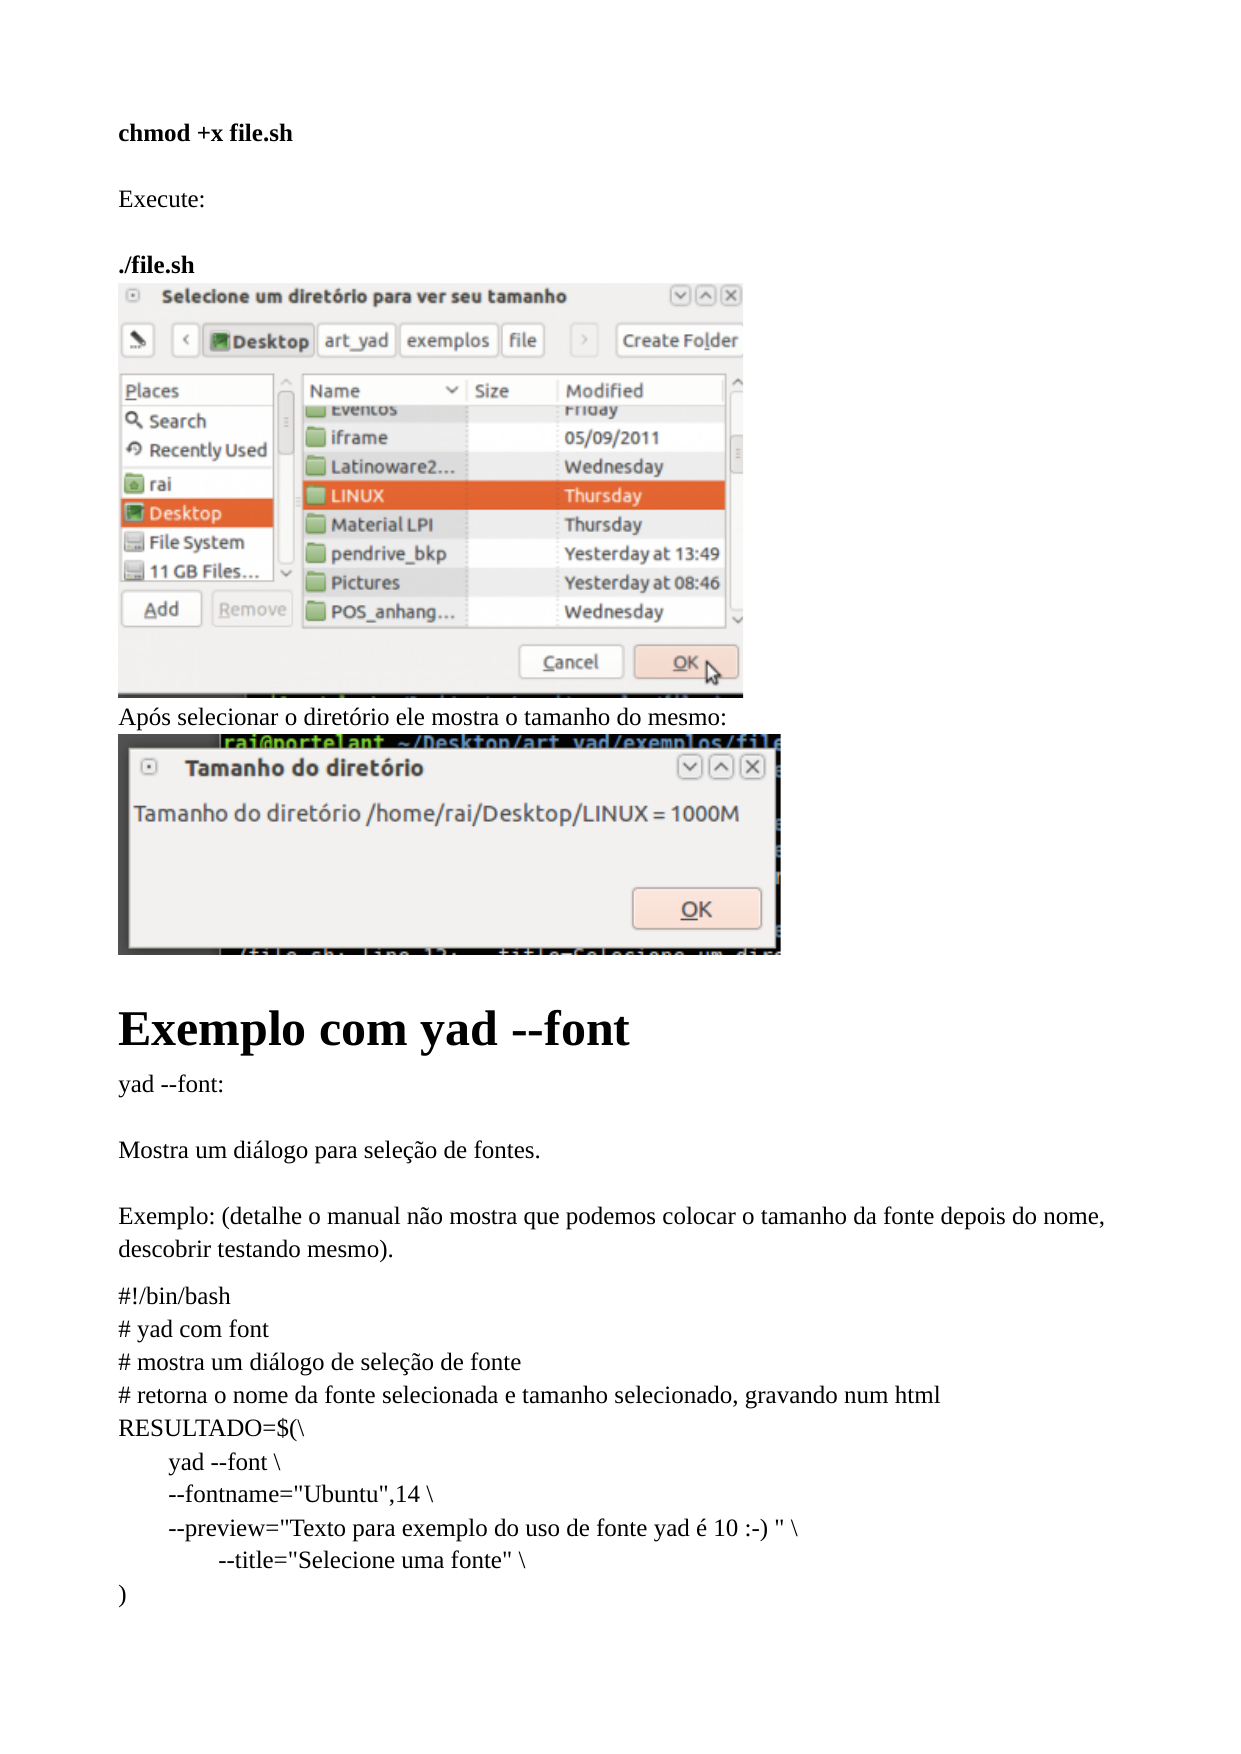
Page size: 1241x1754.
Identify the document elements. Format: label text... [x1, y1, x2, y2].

picture [118, 283, 744, 698]
picture [118, 734, 781, 955]
text Após selecionar o diretório ele mostra o tamanho do mesmo: [118, 702, 1122, 730]
text #!/bin/bash # yad com font # mostra um diálogo de seleção de fonte # retorna o nome da fonte selecionada e tamanho selecionado, gravando num html RESULTADO=$(\ yad --font \ --fontname="Ubuntu",14 \ --preview="Texto para exemplo do uso de fonte yad é 10 :-) " \ --title="Selecione uma fonte" \ ) [118, 1281, 1122, 1607]
text chmod +x file.sh Execute: ./file.sh [118, 118, 1122, 279]
subtitle Exemplo com yad --font [118, 999, 1122, 1056]
text yad --font: Mostra um diálogo para seleção de fontes. Exemplo: (detalhe o manual não mostra que podemos colocar o tamanho da fonte depois do nome, descobrir testando mesmo). [118, 1069, 1122, 1263]
